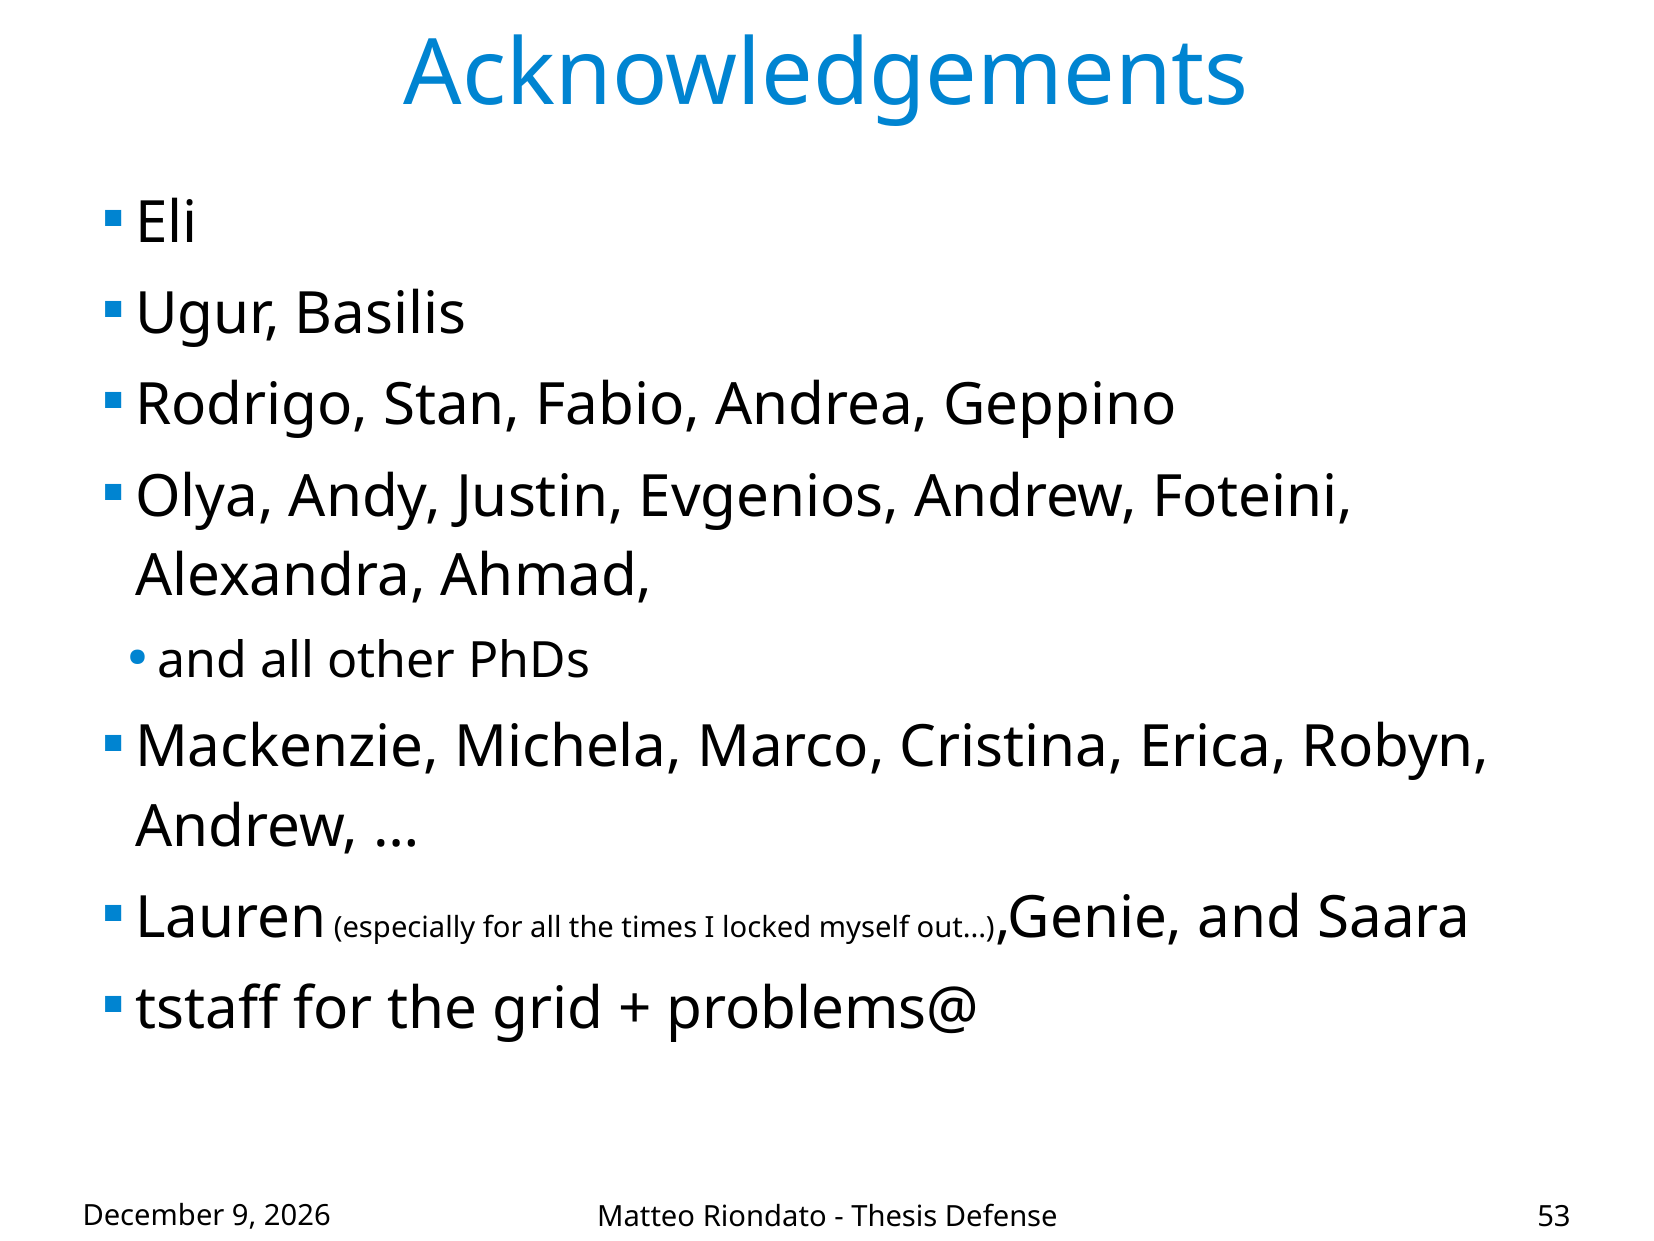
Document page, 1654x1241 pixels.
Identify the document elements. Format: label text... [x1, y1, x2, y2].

list Eli Ugur, Basilis Rodrigo, Stan, Fabio, Andrea, Geppino Olya, Andy, Justin, Evgenios, Andrew, Foteini, Alexandra, Ahmad, and all other PhDs Mackenzie, Michela, Marco, Cristina, Erica, Robyn, Andrew, … Lauren (especially for all the times I locked myself out...),Genie, and Saara tstaff for the grid + problems@ [82, 180, 1571, 1186]
title Acknowledgements [82, 0, 1571, 139]
